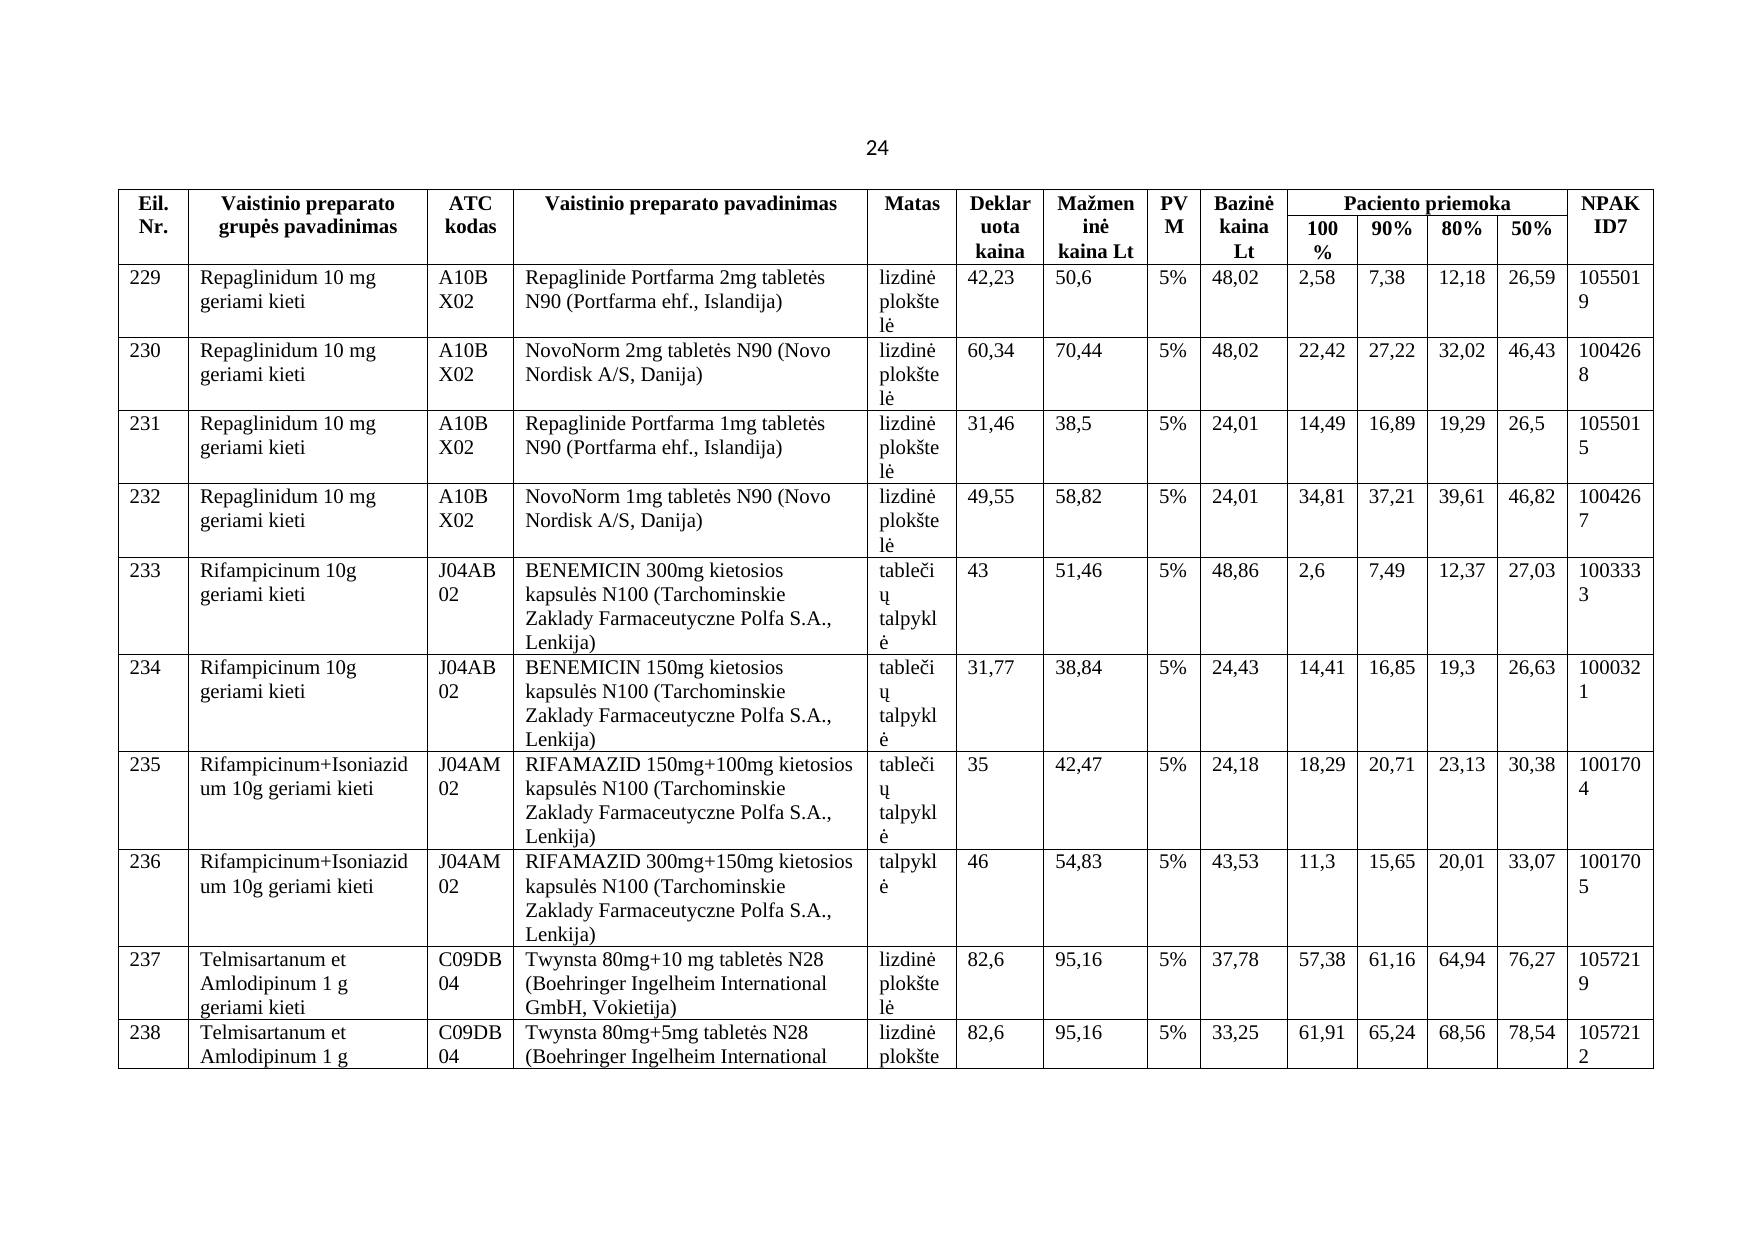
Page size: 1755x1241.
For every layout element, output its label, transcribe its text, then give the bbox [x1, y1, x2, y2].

table_cell 64,94 [1428, 947, 1497, 1019]
table_cell 27,03 [1498, 558, 1567, 654]
table_header Paciento priemoka [1288, 190, 1567, 214]
table_cell Repaglinidum 10 mg geriami kieti [189, 265, 427, 337]
table_header NPAKID7 [1568, 190, 1653, 264]
table_cell A10BX02 [428, 484, 513, 557]
table_cell 70,44 [1044, 338, 1147, 410]
table_cell 90% [1358, 216, 1427, 264]
table_cell Rifampicinum 10g geriami kieti [189, 558, 427, 654]
table_cell 1003333 [1568, 558, 1653, 654]
table_cell 16,89 [1358, 411, 1427, 483]
table_cell 95,16 [1044, 947, 1147, 1019]
table_cell Twynsta 80mg+10 mg tabletės N28 (Boehringer Ingelheim International GmbH, Vokietija) [514, 947, 867, 1019]
table_cell 12,18 [1428, 265, 1497, 337]
table_cell 20,01 [1428, 850, 1497, 946]
table_cell Telmisartanum et Amlodipinum 1 g geriami kieti [189, 947, 427, 1019]
table_header ATC kodas [428, 190, 513, 264]
table_cell 68,56 [1428, 1020, 1497, 1068]
table_cell 43 [957, 558, 1043, 654]
table_cell 5% [1148, 558, 1200, 654]
table_header Deklaruota kaina Lt [957, 190, 1043, 264]
table_cell 31,46 [957, 411, 1043, 483]
table_cell 35 [957, 752, 1043, 848]
table_cell 24,01 [1201, 484, 1287, 557]
table_cell C09DB04 [428, 947, 513, 1019]
table_cell 82,6 [957, 1020, 1043, 1068]
table_cell 42,47 [1044, 752, 1147, 848]
table_cell 46,82 [1498, 484, 1567, 557]
table_header Vaistinio preparato grupės pavadinimas [189, 190, 427, 264]
table_cell Twynsta 80mg+5mg tabletės N28 (Boehringer Ingelheim International [514, 1020, 867, 1068]
table_cell Rifampicinum+Isoniazidum 10g geriami kieti [189, 752, 427, 848]
table_cell 24,43 [1201, 655, 1287, 751]
table_cell 7,49 [1358, 558, 1427, 654]
table_cell NovoNorm 1mg tabletės N90 (Novo Nordisk A/S, Danija) [514, 484, 867, 557]
table_cell 1055019 [1568, 265, 1653, 337]
table_cell 1004267 [1568, 484, 1653, 557]
table_cell 80% [1428, 216, 1497, 264]
table_cell 5% [1148, 947, 1200, 1019]
table_cell 230 [119, 338, 188, 410]
table_cell 33,07 [1498, 850, 1567, 946]
table_cell 24,01 [1201, 411, 1287, 483]
table_cell 1055015 [1568, 411, 1653, 483]
table_cell 231 [119, 411, 188, 483]
table_cell J04AB02 [428, 655, 513, 751]
table_cell Rifampicinum 10g geriami kieti [189, 655, 427, 751]
table_cell BENEMICIN 300mg kietosios kapsulės N100 (Tarchominskie Zaklady Farmaceutyczne Polfa S.A., Lenkija) [514, 558, 867, 654]
table_cell 233 [119, 558, 188, 654]
table_cell 14,49 [1288, 411, 1357, 483]
table_cell 1004268 [1568, 338, 1653, 410]
table_cell 234 [119, 655, 188, 751]
table_cell 51,46 [1044, 558, 1147, 654]
table_cell 5% [1148, 655, 1200, 751]
table_cell J04AM02 [428, 752, 513, 848]
table_cell 38,5 [1044, 411, 1147, 483]
table_cell 22,42 [1288, 338, 1357, 410]
table_cell 1057219 [1568, 947, 1653, 1019]
table_cell 46 [957, 850, 1043, 946]
table_cell lizdinė plokšte [868, 1020, 956, 1068]
table_cell lizdinė plokštelė [868, 411, 956, 483]
table_cell 61,91 [1288, 1020, 1357, 1068]
table_cell 49,55 [957, 484, 1043, 557]
table_cell 48,02 [1201, 338, 1287, 410]
table_cell 48,86 [1201, 558, 1287, 654]
table_cell 18,29 [1288, 752, 1357, 848]
table_cell 42,23 [957, 265, 1043, 337]
table_cell tablečių talpyklė [868, 752, 956, 848]
table_cell 82,6 [957, 947, 1043, 1019]
table_cell C09DB04 [428, 1020, 513, 1068]
table_cell 48,02 [1201, 265, 1287, 337]
table_cell Rifampicinum+Isoniazidum 10g geriami kieti [189, 850, 427, 946]
table_cell 24,18 [1201, 752, 1287, 848]
table_cell 16,85 [1358, 655, 1427, 751]
table_cell 232 [119, 484, 188, 557]
table_cell 76,27 [1498, 947, 1567, 1019]
table_cell 1000321 [1568, 655, 1653, 751]
table_cell 1001704 [1568, 752, 1653, 848]
table_header Mažmeninė kaina Lt [1044, 190, 1147, 264]
table_cell NovoNorm 2mg tabletės N90 (Novo Nordisk A/S, Danija) [514, 338, 867, 410]
table_cell 20,71 [1358, 752, 1427, 848]
table_cell A10BX02 [428, 265, 513, 337]
table_cell BENEMICIN 150mg kietosios kapsulės N100 (Tarchominskie Zaklady Farmaceutyczne Polfa S.A., Lenkija) [514, 655, 867, 751]
table_cell 2,58 [1288, 265, 1357, 337]
table_cell 229 [119, 265, 188, 337]
table_cell 5% [1148, 484, 1200, 557]
table_cell 26,59 [1498, 265, 1567, 337]
table_cell 15,65 [1358, 850, 1427, 946]
table_cell 1001705 [1568, 850, 1653, 946]
table_cell 60,34 [957, 338, 1043, 410]
table_cell 26,63 [1498, 655, 1567, 751]
table_cell 238 [119, 1020, 188, 1068]
table_cell 26,5 [1498, 411, 1567, 483]
table_cell J04AM02 [428, 850, 513, 946]
table_cell lizdinė plokštelė [868, 265, 956, 337]
table_cell 54,83 [1044, 850, 1147, 946]
table_cell 235 [119, 752, 188, 848]
table_cell Repaglinide Portfarma 2mg tabletės N90 (Portfarma ehf., Islandija) [514, 265, 867, 337]
table_cell 57,38 [1288, 947, 1357, 1019]
table_cell A10BX02 [428, 338, 513, 410]
table_cell lizdinė plokštelė [868, 484, 956, 557]
table_cell 5% [1148, 411, 1200, 483]
table_cell talpyklė [868, 850, 956, 946]
table_cell 27,22 [1358, 338, 1427, 410]
table_cell 46,43 [1498, 338, 1567, 410]
table_cell 1057212 [1568, 1020, 1653, 1068]
table_cell 5% [1148, 850, 1200, 946]
table_cell lizdinė plokštelė [868, 947, 956, 1019]
table_cell 30,38 [1498, 752, 1567, 848]
table_cell 34,81 [1288, 484, 1357, 557]
table_cell 5% [1148, 265, 1200, 337]
table_header Bazinė kaina Lt [1201, 190, 1287, 264]
table_cell 14,41 [1288, 655, 1357, 751]
table_cell A10BX02 [428, 411, 513, 483]
table_cell 50,6 [1044, 265, 1147, 337]
table_cell 65,24 [1358, 1020, 1427, 1068]
table_cell 78,54 [1498, 1020, 1567, 1068]
table_cell 100% [1288, 216, 1357, 264]
table_cell 5% [1148, 752, 1200, 848]
table_cell RIFAMAZID 300mg+150mg kietosios kapsulės N100 (Tarchominskie Zaklady Farmaceutyczne Polfa S.A., Lenkija) [514, 850, 867, 946]
table_cell 19,29 [1428, 411, 1497, 483]
table_header Matas [868, 190, 956, 264]
table_cell 33,25 [1201, 1020, 1287, 1068]
table_cell Telmisartanum et Amlodipinum 1 g [189, 1020, 427, 1068]
table_cell Repaglinidum 10 mg geriami kieti [189, 338, 427, 410]
table_cell Repaglinide Portfarma 1mg tabletės N90 (Portfarma ehf., Islandija) [514, 411, 867, 483]
table_cell RIFAMAZID 150mg+100mg kietosios kapsulės N100 (Tarchominskie Zaklady Farmaceutyczne Polfa S.A., Lenkija) [514, 752, 867, 848]
table_cell 61,16 [1358, 947, 1427, 1019]
table_cell 7,38 [1358, 265, 1427, 337]
table_cell 2,6 [1288, 558, 1357, 654]
table_cell 43,53 [1201, 850, 1287, 946]
table_cell 11,3 [1288, 850, 1357, 946]
table_header Vaistinio preparato pavadinimas [514, 190, 867, 264]
table_cell 37,78 [1201, 947, 1287, 1019]
table_cell 5% [1148, 1020, 1200, 1068]
table_cell 50% [1498, 216, 1567, 264]
table_header PVM [1148, 190, 1200, 264]
table_cell J04AB02 [428, 558, 513, 654]
table_cell 38,84 [1044, 655, 1147, 751]
table_cell 12,37 [1428, 558, 1497, 654]
table_cell 37,21 [1358, 484, 1427, 557]
table_cell 19,3 [1428, 655, 1497, 751]
table_cell 31,77 [957, 655, 1043, 751]
table_cell 23,13 [1428, 752, 1497, 848]
table_cell 58,82 [1044, 484, 1147, 557]
table_cell 237 [119, 947, 188, 1019]
table_cell 95,16 [1044, 1020, 1147, 1068]
table_cell tablečių talpyklė [868, 655, 956, 751]
table_cell Repaglinidum 10 mg geriami kieti [189, 411, 427, 483]
table_cell Repaglinidum 10 mg geriami kieti [189, 484, 427, 557]
table_header Eil. Nr. [119, 190, 188, 264]
table_cell 39,61 [1428, 484, 1497, 557]
table_cell 32,02 [1428, 338, 1497, 410]
table_cell 236 [119, 850, 188, 946]
table_cell tablečių talpyklė [868, 558, 956, 654]
table_cell lizdinė plokštelė [868, 338, 956, 410]
table_cell 5% [1148, 338, 1200, 410]
